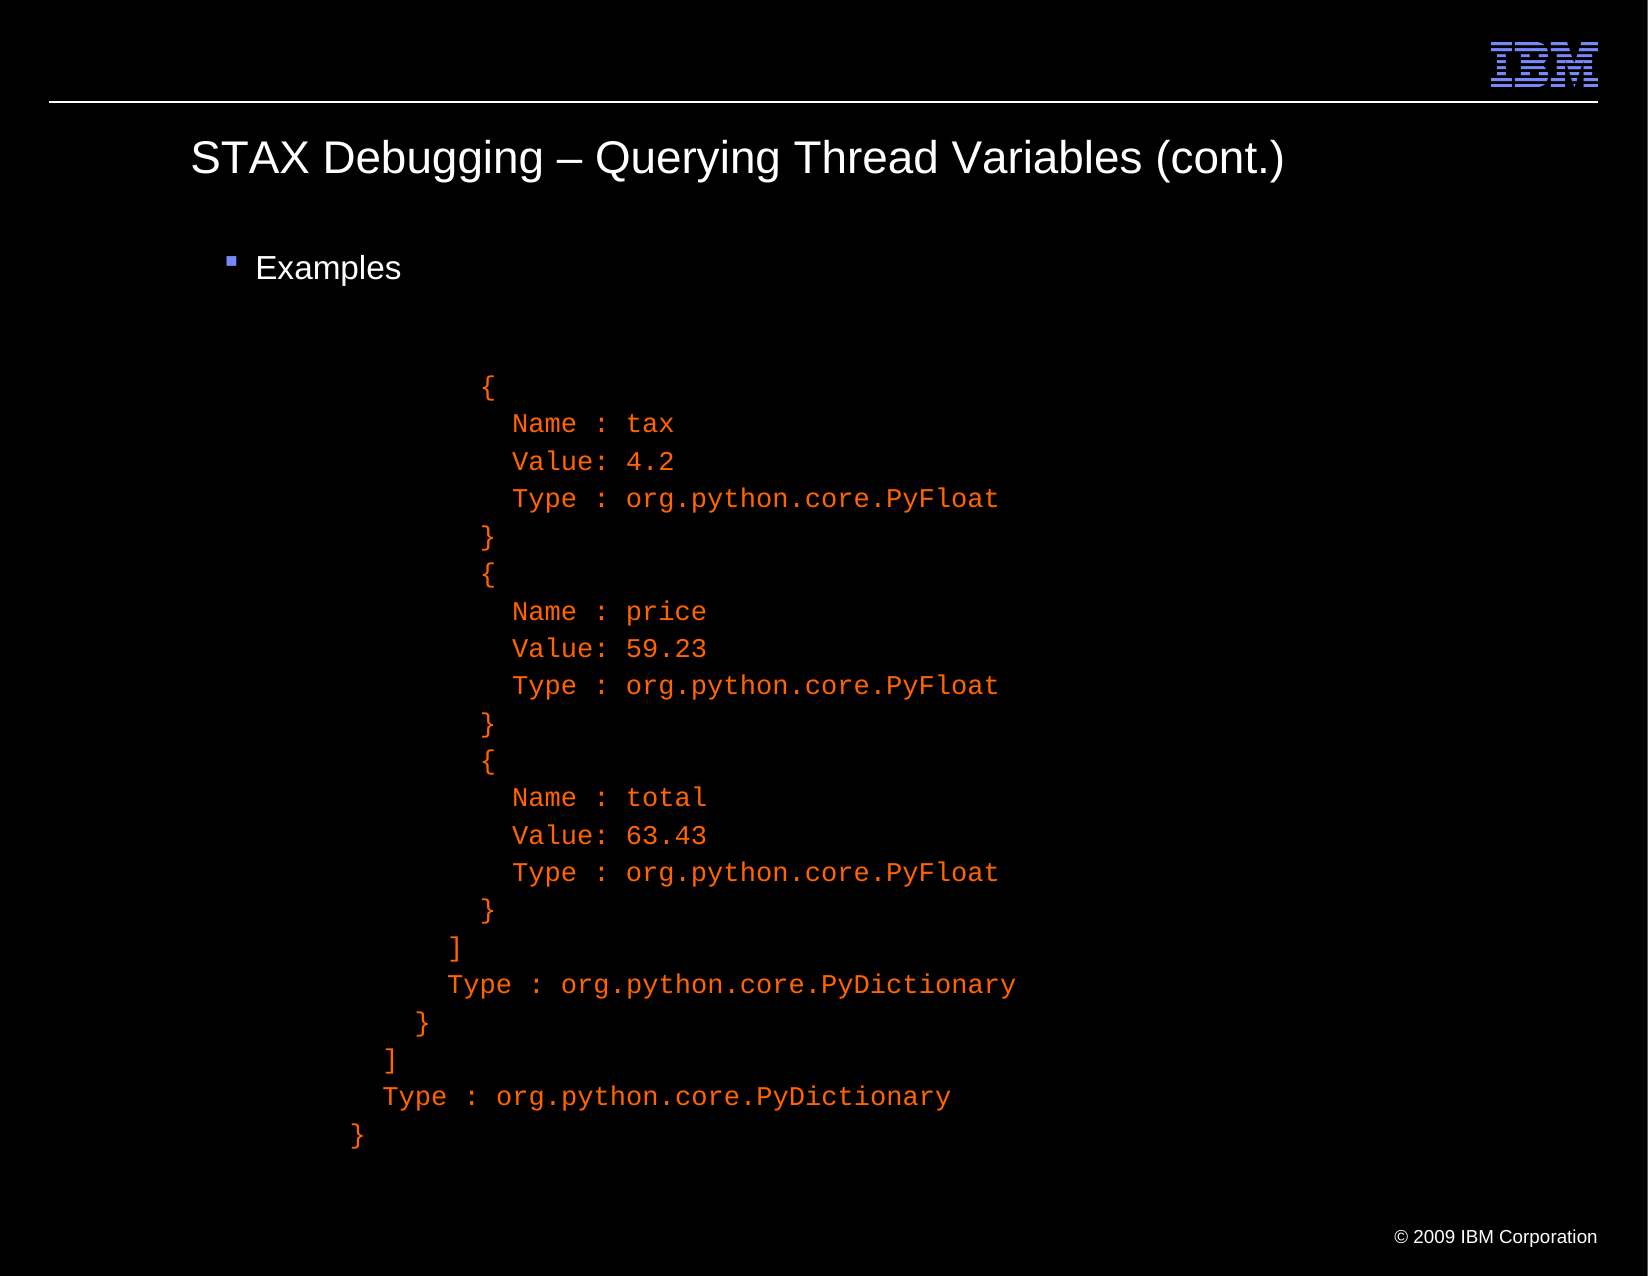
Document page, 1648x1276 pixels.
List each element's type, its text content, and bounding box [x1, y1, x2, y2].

text_box STAX Debugging – Querying Thread Variables (cont.) [173, 125, 1648, 218]
picture [1491, 42, 1598, 87]
text_box Examples [207, 237, 1437, 305]
text_box { Name : tax Value: 4.2 Type : org.python.core.PyFloat } { Name : price Value: 59.23 Type : org.python.core.PyFloat } { Name : total Value: 63.43 Type : org.python.core.PyFloat } ] Type : org.python.core.PyDictionary } ] Type : org.python.core.PyDictionary } [235, 368, 1474, 1187]
